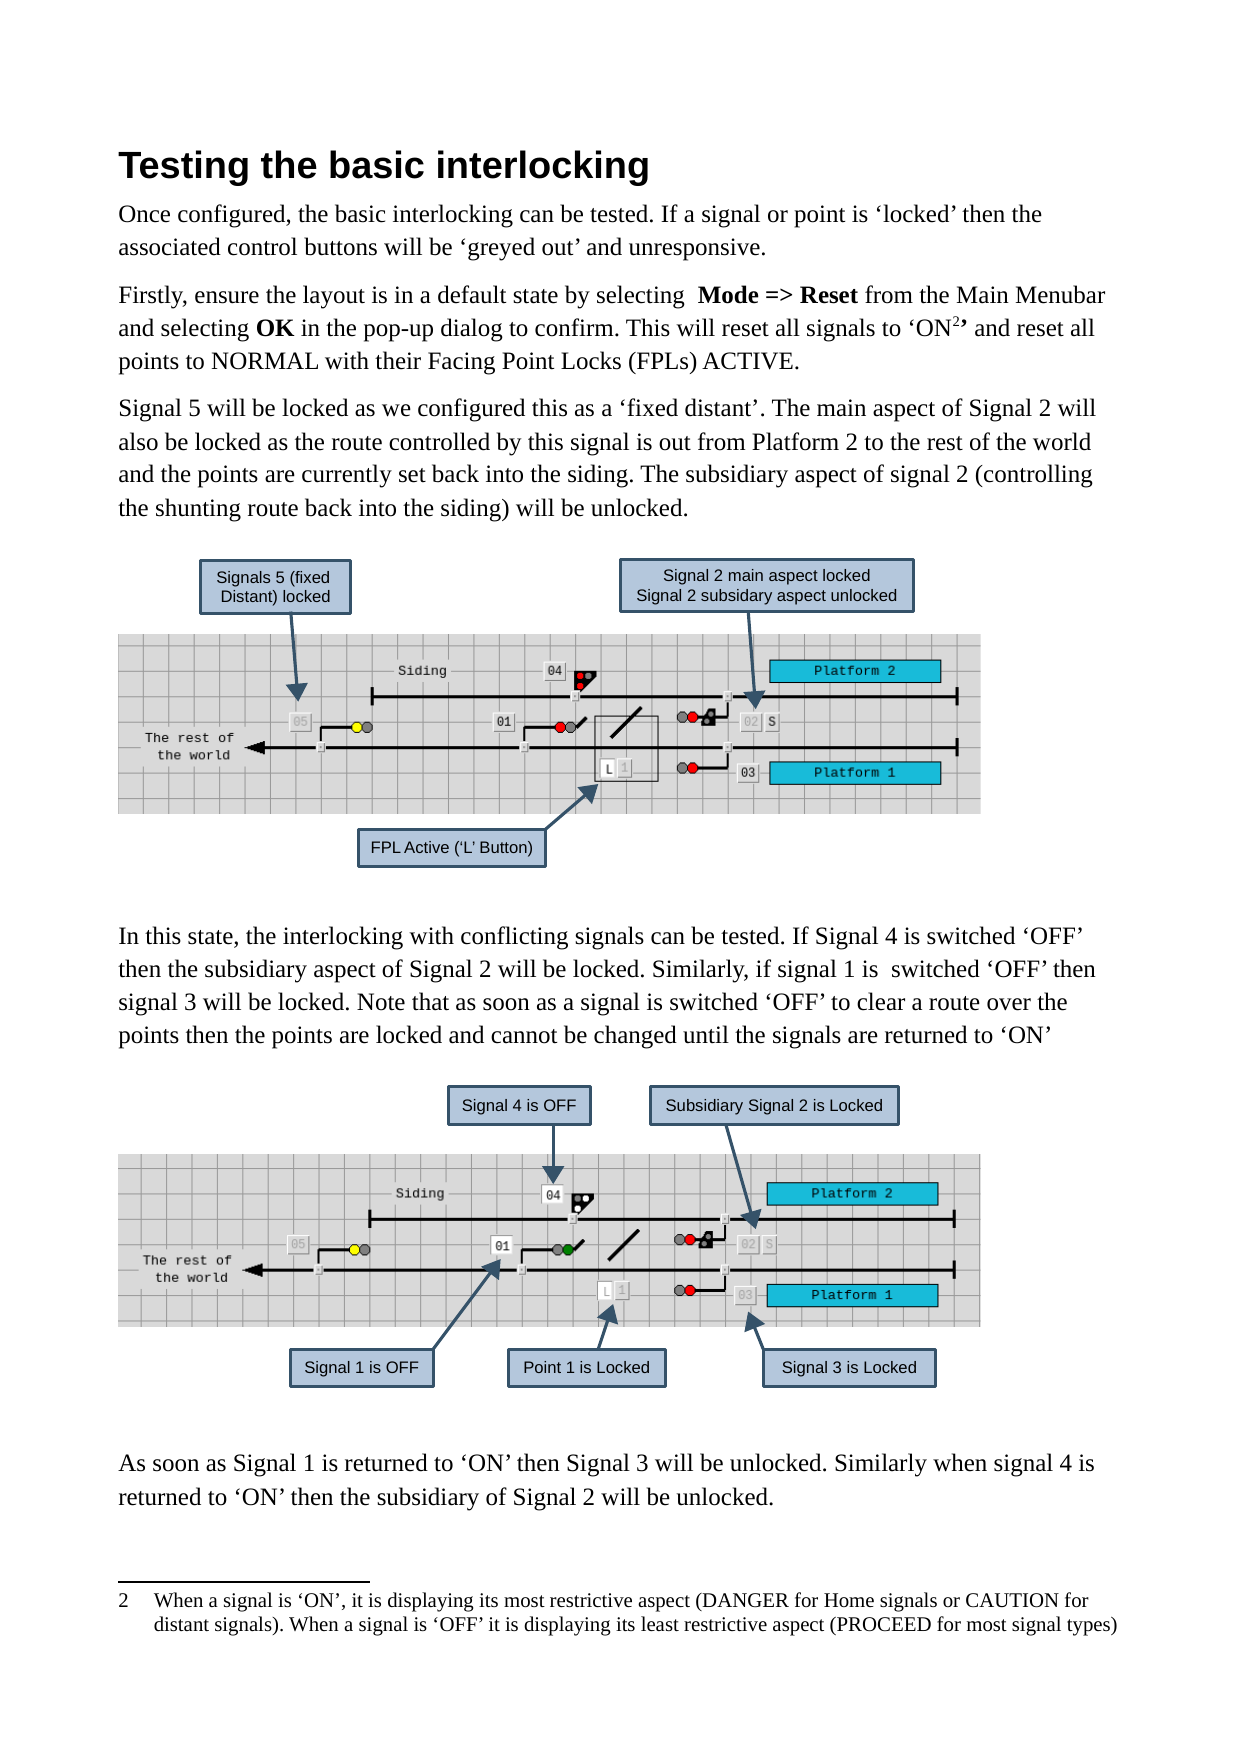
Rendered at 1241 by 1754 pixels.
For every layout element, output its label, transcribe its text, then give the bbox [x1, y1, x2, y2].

text Once configured, the basic interlocking can be tested. If a signal or point is ‘locked’ then the associated control buttons will be ‘greyed out’ and unresponsive. [118, 199, 1122, 261]
text When a signal is ‘ON’, it is displaying its most restrictive aspect (DANGER for Home signals or CAUTION for distant signals). When a signal is ‘OFF’ it is displaying its least restrictive aspect (PROCEED for most signal types) [118, 1588, 1122, 1636]
text Signal 5 will be locked as we configured this as a ‘fixed distant’. The main aspect of Signal 2 will also be locked as the route controlled by this signal is out from Platform 2 to the rest of the world and the points are currently set back into the siding. The subsidiary aspect of signal 2 (controlling the shunting route back into the siding) will be unlocked. [118, 393, 1122, 521]
text Firstly, ensure the layout is in a default state by selecting Mode => Reset from the Main Menubar and selecting OK in the pop-up dialog to confirm. This will reset all signals to ‘ON’ and reset all points to NORMAL with their Facing Point Locks (FPLs) ACTIVE. [118, 280, 1122, 375]
picture [118, 1154, 981, 1327]
text As soon as Signal 1 is returned to ‘ON’ then Signal 3 will be unlocked. Similarly when signal 4 is returned to ‘ON’ then the subsidiary of Signal 2 will be unlocked. [118, 1448, 1122, 1510]
subtitle Testing the basic interlocking [118, 143, 1122, 187]
picture [118, 634, 981, 814]
text In this state, the interlocking with conflicting signals can be tested. If Signal 4 is switched ‘OFF’ then the subsidiary aspect of Signal 2 will be locked. Similarly, if signal 1 is switched ‘OFF’ then signal 3 will be locked. Note that as soon as a signal is switched ‘OFF’ to clear a route over the points then the points are locked and cannot be changed until the signals are returned to ‘ON’ [118, 921, 1122, 1049]
